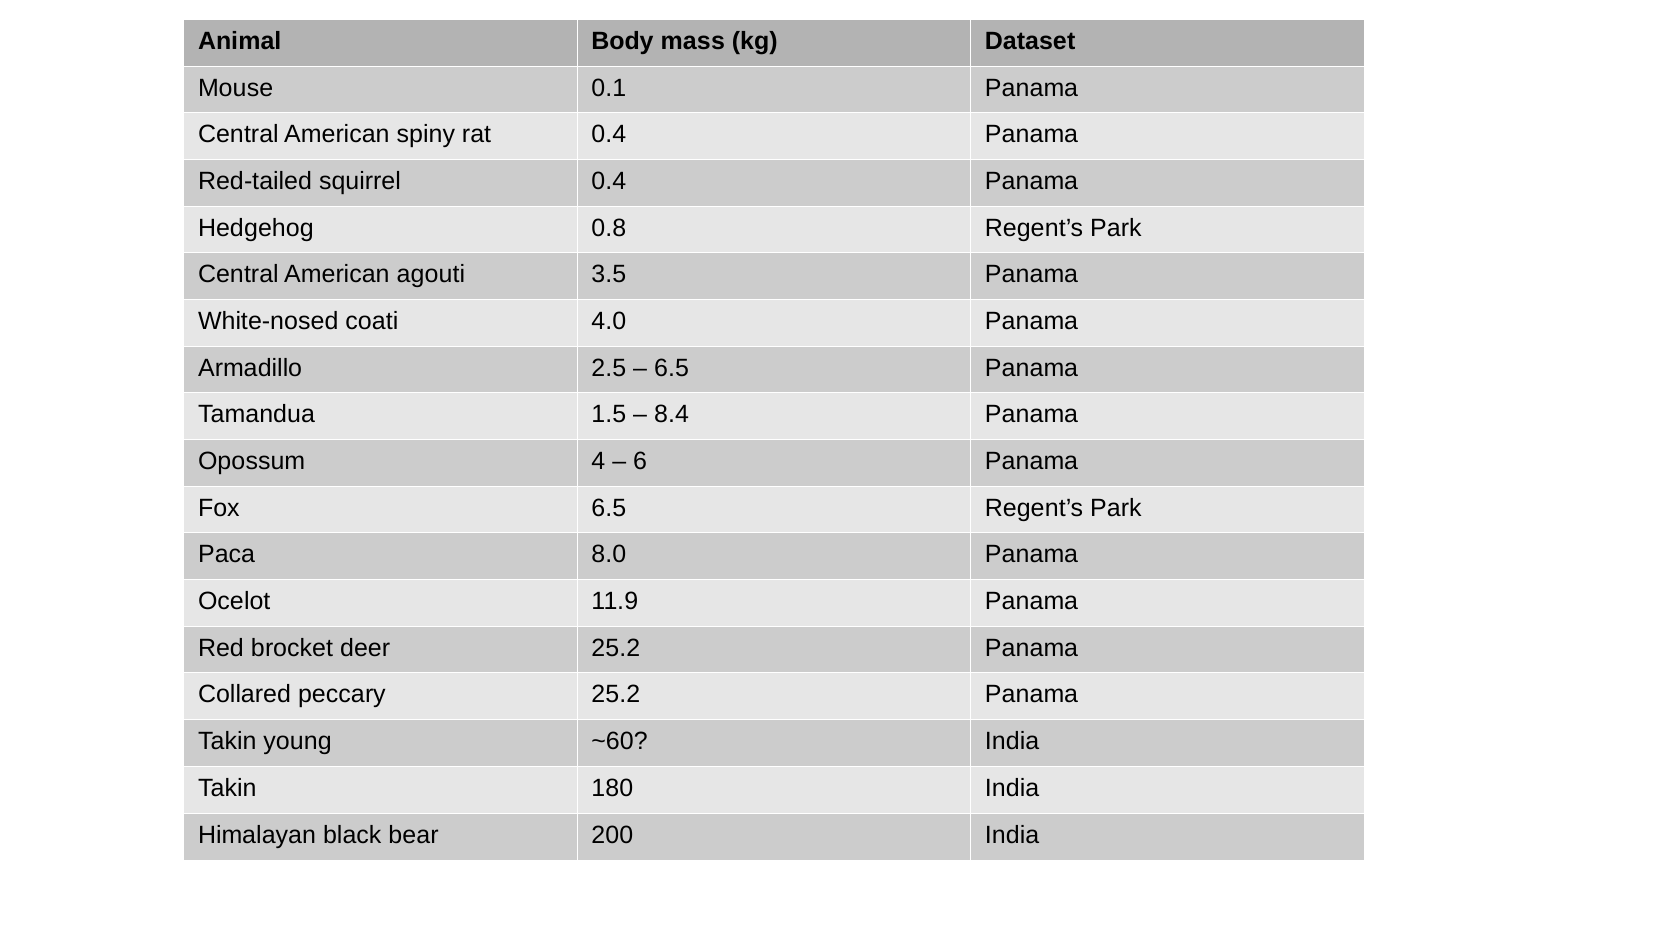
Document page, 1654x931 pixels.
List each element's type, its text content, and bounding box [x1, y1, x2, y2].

table_cell Panama [971, 393, 1364, 439]
table_cell Fox [184, 487, 577, 532]
table_cell Panama [971, 300, 1364, 346]
table_cell Panama [971, 627, 1364, 672]
table_cell 0.4 [578, 160, 970, 206]
table_cell Panama [971, 67, 1364, 112]
table_cell Armadillo [184, 347, 577, 392]
table_cell 200 [578, 814, 970, 860]
table_header Dataset [971, 20, 1364, 66]
table_cell White-nosed coati [184, 300, 577, 346]
table_header Body mass (kg) [578, 20, 970, 66]
table_cell 4 – 6 [578, 440, 970, 486]
table_cell Ocelot [184, 580, 577, 626]
table_cell Panama [971, 160, 1364, 206]
table_cell Panama [971, 533, 1364, 579]
table_cell Paca [184, 533, 577, 579]
table_cell Takin young [184, 720, 577, 766]
table_cell Opossum [184, 440, 577, 486]
table_cell Central American agouti [184, 253, 577, 299]
table_cell 0.4 [578, 113, 970, 159]
table_cell Hedgehog [184, 207, 577, 252]
table_cell Mouse [184, 67, 577, 112]
table_cell Central American spiny rat [184, 113, 577, 159]
table_cell Collared peccary [184, 673, 577, 719]
table_cell 3.5 [578, 253, 970, 299]
table_cell India [971, 767, 1364, 813]
table_cell 11.9 [578, 580, 970, 626]
table_cell India [971, 814, 1364, 860]
table_cell India [971, 720, 1364, 766]
table_cell Takin [184, 767, 577, 813]
table_cell Regent’s Park [971, 207, 1364, 252]
table_cell Himalayan black bear [184, 814, 577, 860]
table_cell 4.0 [578, 300, 970, 346]
table_cell Panama [971, 580, 1364, 626]
table_cell Regent’s Park [971, 487, 1364, 532]
table_header Animal [184, 20, 577, 66]
table_cell 1.5 – 8.4 [578, 393, 970, 439]
table_cell Red-tailed squirrel [184, 160, 577, 206]
table_cell 180 [578, 767, 970, 813]
table_cell Red brocket deer [184, 627, 577, 672]
table_cell Panama [971, 673, 1364, 719]
table_cell Panama [971, 113, 1364, 159]
table_cell Panama [971, 440, 1364, 486]
table_cell Tamandua [184, 393, 577, 439]
table_cell 0.8 [578, 207, 970, 252]
table_cell 25.2 [578, 673, 970, 719]
table_cell 0.1 [578, 67, 970, 112]
table_cell ~60? [578, 720, 970, 766]
table_cell 25.2 [578, 627, 970, 672]
table_cell Panama [971, 253, 1364, 299]
table_cell 8.0 [578, 533, 970, 579]
table_cell Panama [971, 347, 1364, 392]
table_cell 6.5 [578, 487, 970, 532]
table_cell 2.5 – 6.5 [578, 347, 970, 392]
